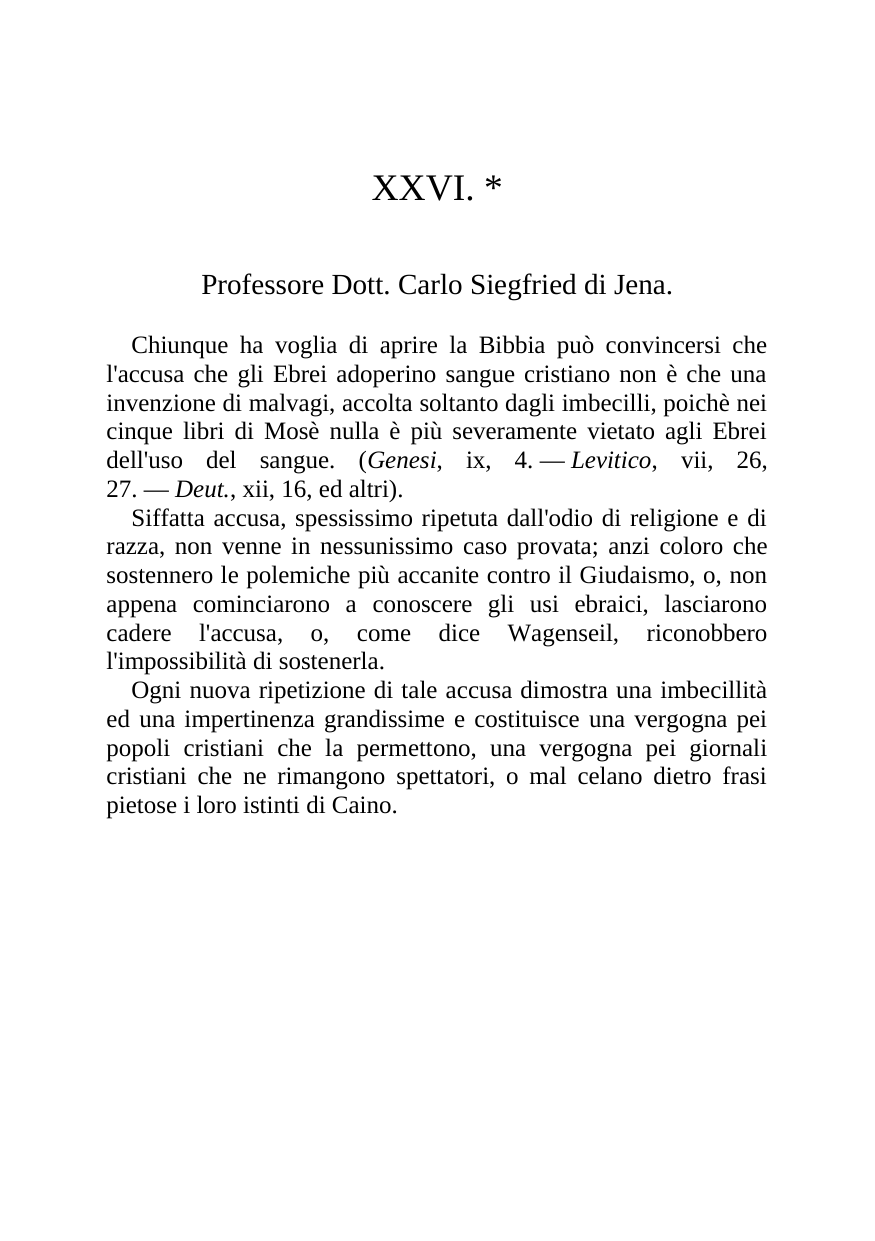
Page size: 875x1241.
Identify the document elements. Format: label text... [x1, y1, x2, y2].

text Siffatta accusa, spessissimo ripetuta dall'odio di religione e di razza, non venne in nessunissimo caso provata; anzi coloro che sostennero le polemiche più accanite contro il Giudaismo, o, non appena cominciarono a conoscere gli usi ebraici, lasciarono cadere l'accusa, o, come dice Wagenseil, riconobbero l'impossibilità di sostenerla. [106, 503, 768, 675]
text Ogni nuova ripetizione di tale accusa dimostra una imbecillità ed una impertinenza grandissime e costituisce una vergogna pei popoli cristiani che la permettono, una vergogna pei giornali cristiani che ne rimangono spettatori, o mal celano dietro frasi pietose i loro istinti di Caino. [106, 675, 768, 819]
subtitle Professore Dott. Carlo Siegfried di Jena. [106, 267, 768, 301]
text Chiunque ha voglia di aprire la Bibbia può convincersi che l'accusa che gli Ebrei adoperino sangue cristiano non è che una invenzione di malvagi, accolta soltanto dagli imbecilli, poichè nei cinque libri di Mosè nulla è più severamente vietato agli Ebrei dell'uso del sangue. (Genesi, ix, 4. — Levitico, vii, 26, 27. — Deut., xii, 16, ed altri). [106, 330, 768, 503]
subtitle XXVI. * [106, 165, 768, 208]
